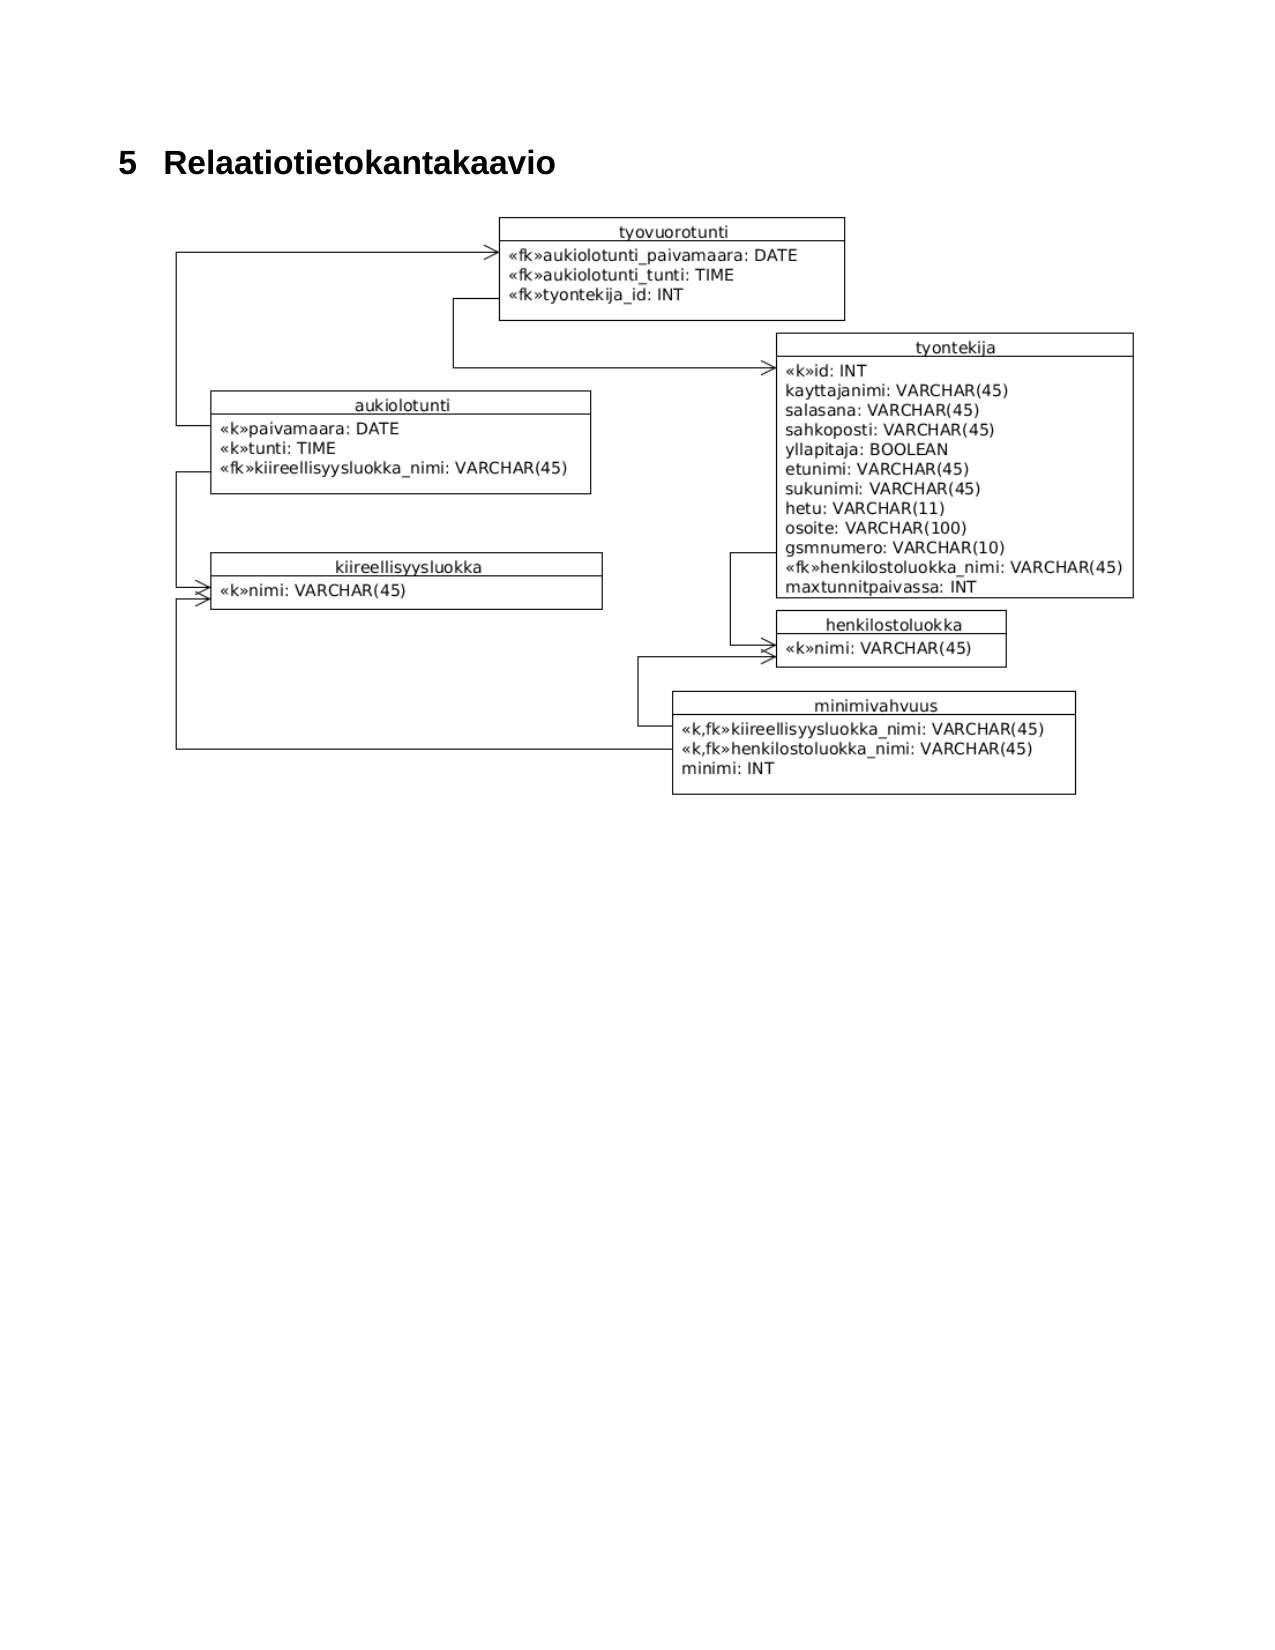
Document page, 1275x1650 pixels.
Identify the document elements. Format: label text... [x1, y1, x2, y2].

subtitle Relaatiotietokantakaavio [118, 143, 1157, 182]
picture [118, 194, 1157, 818]
